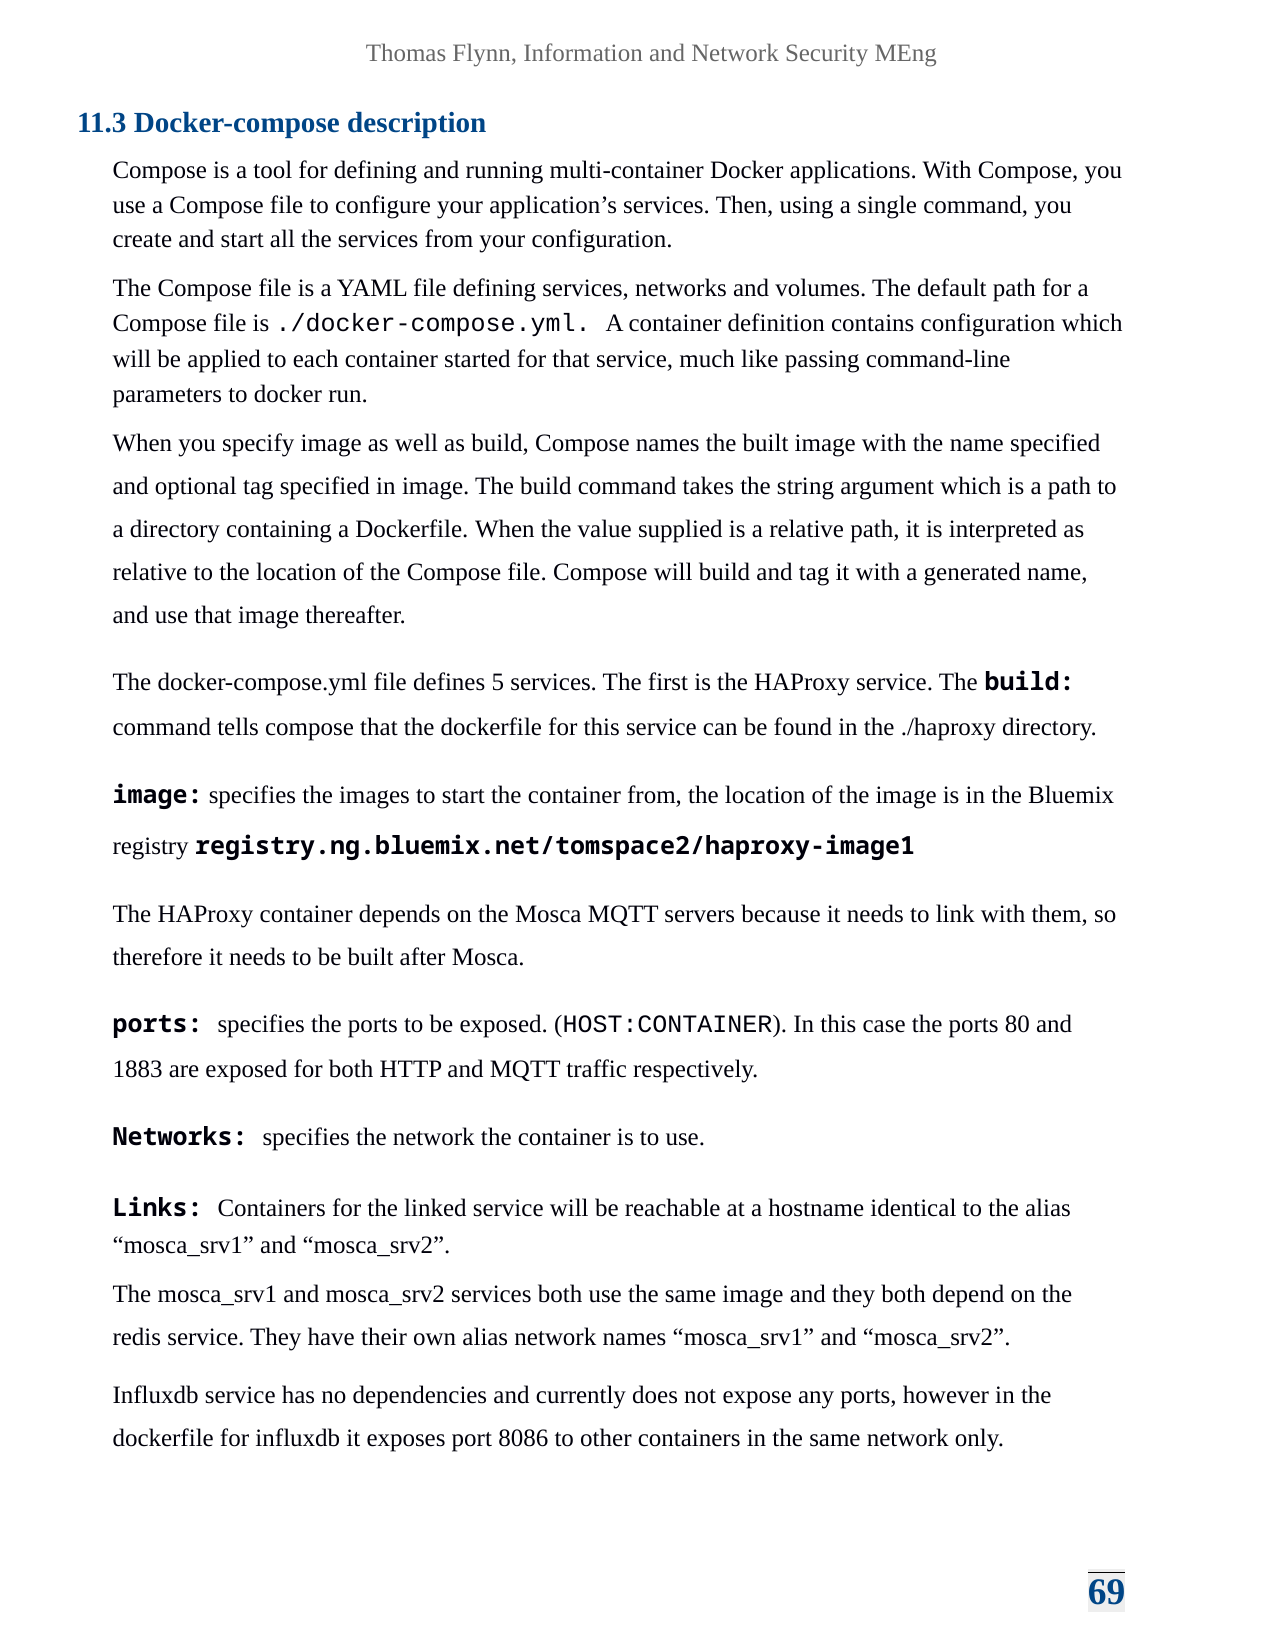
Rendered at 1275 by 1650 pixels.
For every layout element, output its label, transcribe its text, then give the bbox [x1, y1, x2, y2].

text ports: specifies the ports to be exposed. (HOST:CONTAINER). In this case the ports 80 and 1883 are exposed for both HTTP and MQTT traffic respectively. [112, 1006, 1125, 1083]
text Links: Containers for the linked service will be reachable at a hostname identical to the alias “mosca_srv1” and “mosca_srv2”. [112, 1190, 1125, 1258]
text When you specify image as well as build, Compose names the built image with the name specified and optional tag specified in image. The build command takes the string argument which is a path to a directory containing a Dockerfile. When the value supplied is a relative path, it is interpreted as relative to the location of the Compose file. Compose will build and tag it with a generated name, and use that image thereafter. [112, 428, 1125, 629]
text Networks: specifies the network the container is to use. [112, 1118, 1125, 1152]
text Influxdb service has no dependencies and currently does not expose any ports, however in the dockerfile for influxdb it exposes port 8086 to other containers in the same network only. [112, 1380, 1125, 1452]
text image: specifies the images to start the container from, the location of the image is in the Bluemix registry registry.ng.bluemix.net/tomspace2/haproxy-image1 [112, 776, 1125, 861]
text The Compose file is a YAML file defining services, networks and volumes. The default path for a Compose file is ./docker-compose.yml. A container definition contains configuration which will be applied to each container started for that service, much like passing command-line parameters to docker run. [112, 273, 1125, 407]
text The HAProxy container depends on the Mosca MQTT servers because it needs to link with them, so therefore it needs to be built after Mosca. [112, 899, 1125, 971]
text The docker-compose.yml file defines 5 services. The first is the HAProxy service. The build: command tells compose that the dockerfile for this service can be found in the ./haproxy directory. [112, 664, 1125, 741]
text The mosca_srv1 and mosca_srv2 services both use the same image and they both depend on the redis service. They have their own alias network names “mosca_srv1” and “mosca_srv2”. [112, 1279, 1125, 1351]
subtitle 11.3 Docker-compose description [74, 105, 1125, 138]
text Compose is a tool for defining and running multi-container Docker applications. With Compose, you use a Compose file to configure your application’s services. Then, using a single command, you create and start all the services from your configuration. [112, 155, 1125, 253]
